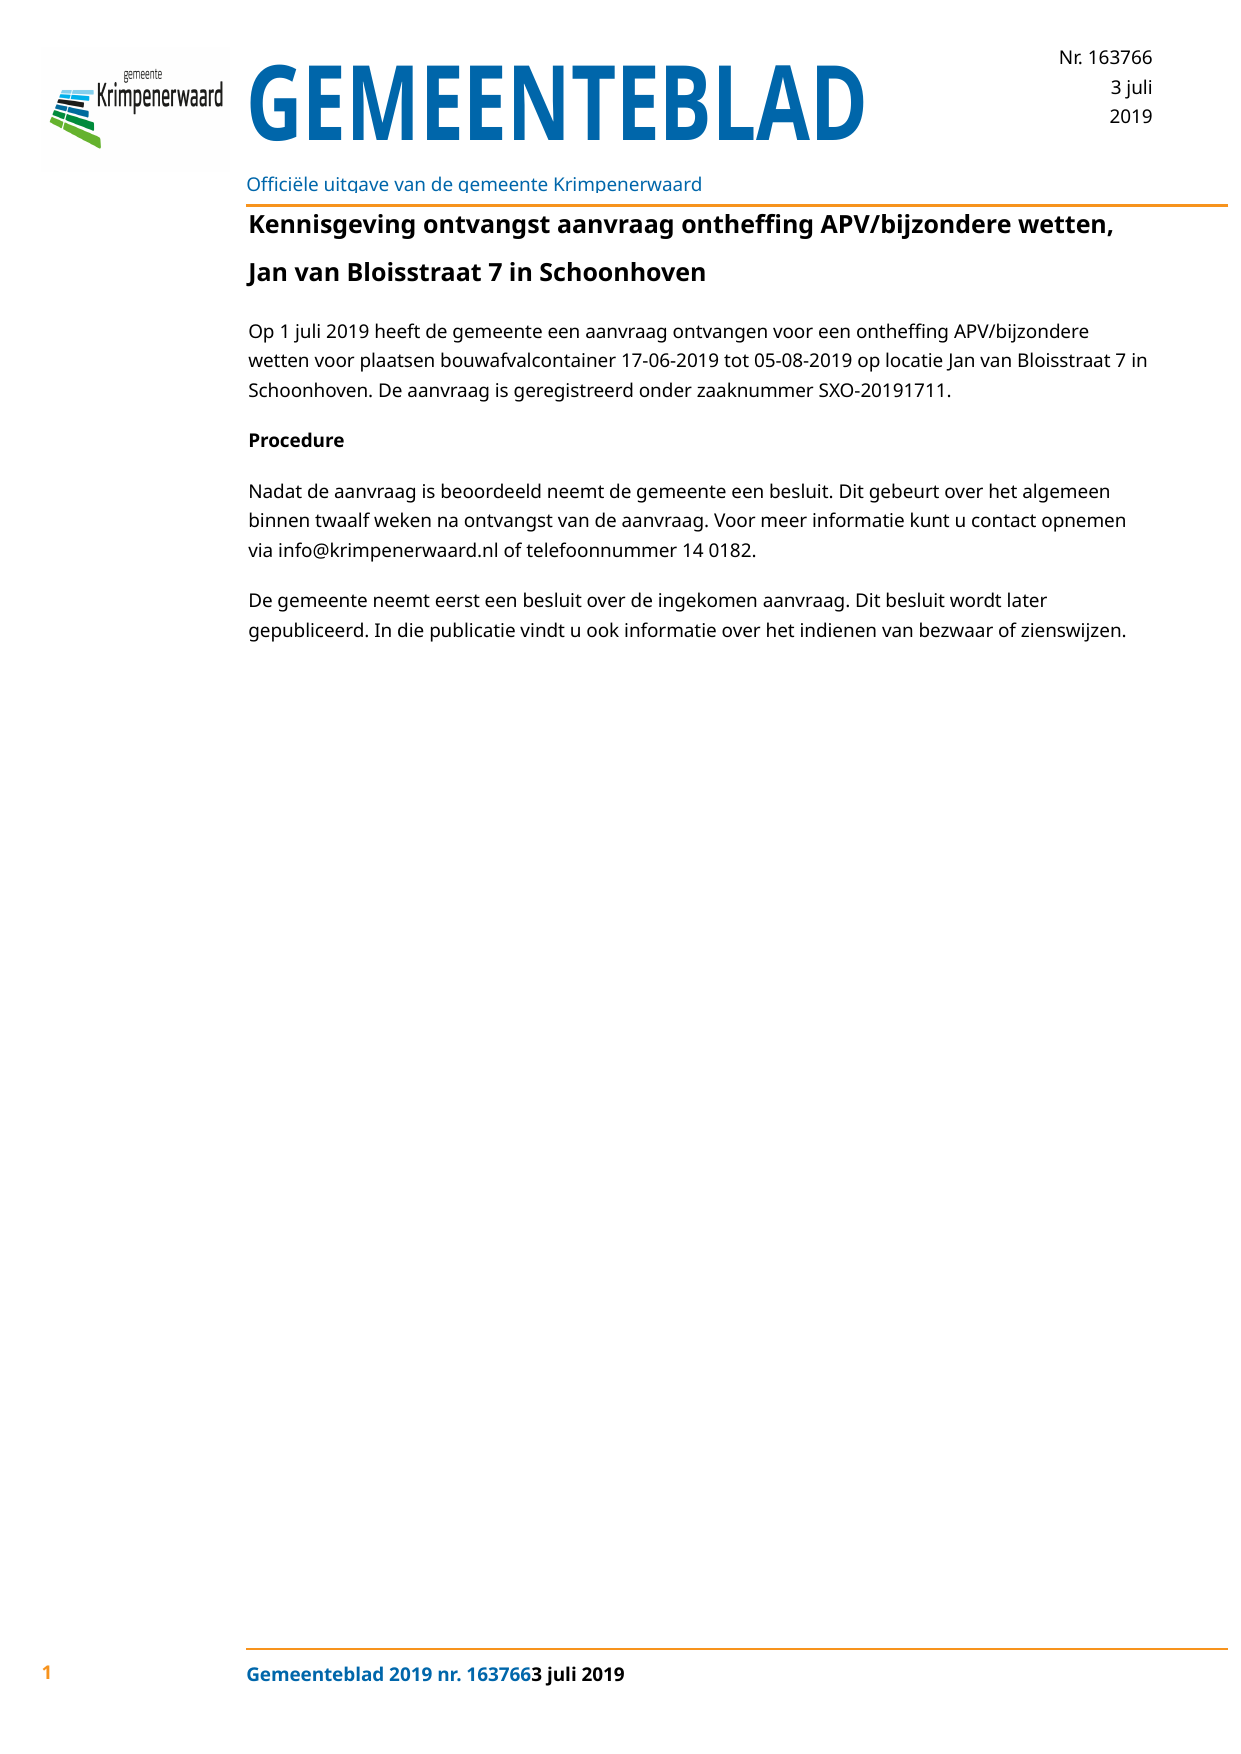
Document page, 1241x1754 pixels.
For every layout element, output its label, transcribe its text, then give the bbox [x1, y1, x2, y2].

picture [41, 47, 231, 172]
text Procedure [248, 427, 1152, 453]
text De gemeente neemt eerst een besluit over de ingekomen aanvraag. Dit besluit wordt later gepubliceerd. In die publicatie vindt u ook informatie over het indienen van bezwaar of zienswijzen. [248, 587, 1152, 643]
text Op 1 juli 2019 heeft de gemeente een aanvraag ontvangen voor een ontheffing APV/bijzondere wetten voor plaatsen bouwafvalcontainer 17-06-2019 tot 05-08-2019 op locatie Jan van Bloisstraat 7 in Schoonhoven. De aanvraag is geregistreerd onder zaaknummer SXO-20191711. [248, 318, 1152, 403]
text Kennisgeving ontvangst aanvraag ontheffing APV/bijzondere wetten, Jan van Bloisstraat 7 in Schoonhoven [248, 207, 1152, 288]
text Nadat de aanvraag is beoordeeld neemt de gemeente een besluit. Dit gebeurt over het algemeen binnen twaalf weken na ontvangst van de aanvraag. Voor meer informatie kunt u contact opnemen via info@krimpenerwaard.nl of telefoonnummer 14 0182. [248, 478, 1152, 563]
